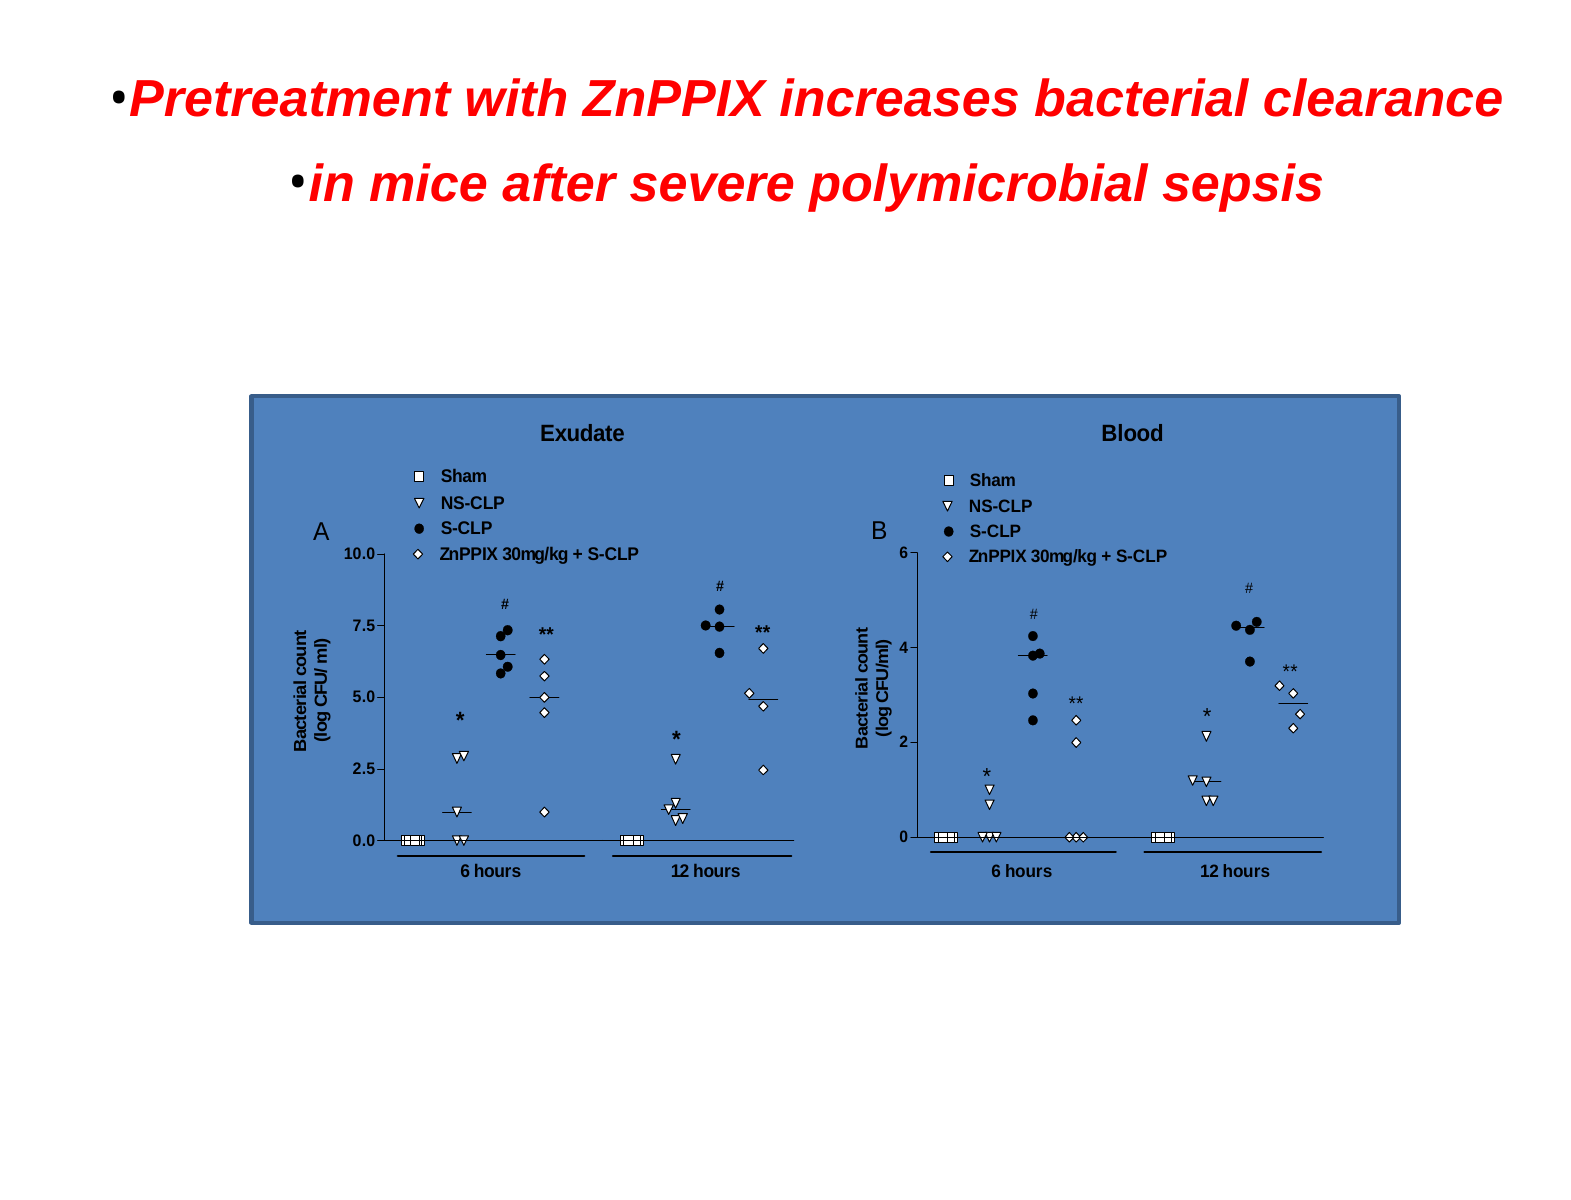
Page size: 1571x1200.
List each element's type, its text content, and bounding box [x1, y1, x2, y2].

chart [253, 398, 1397, 921]
text_box Pretreatment with ZnPPIX increases bacterial clearance in mice after severe polymicrobial sepsis [94, 66, 1520, 220]
